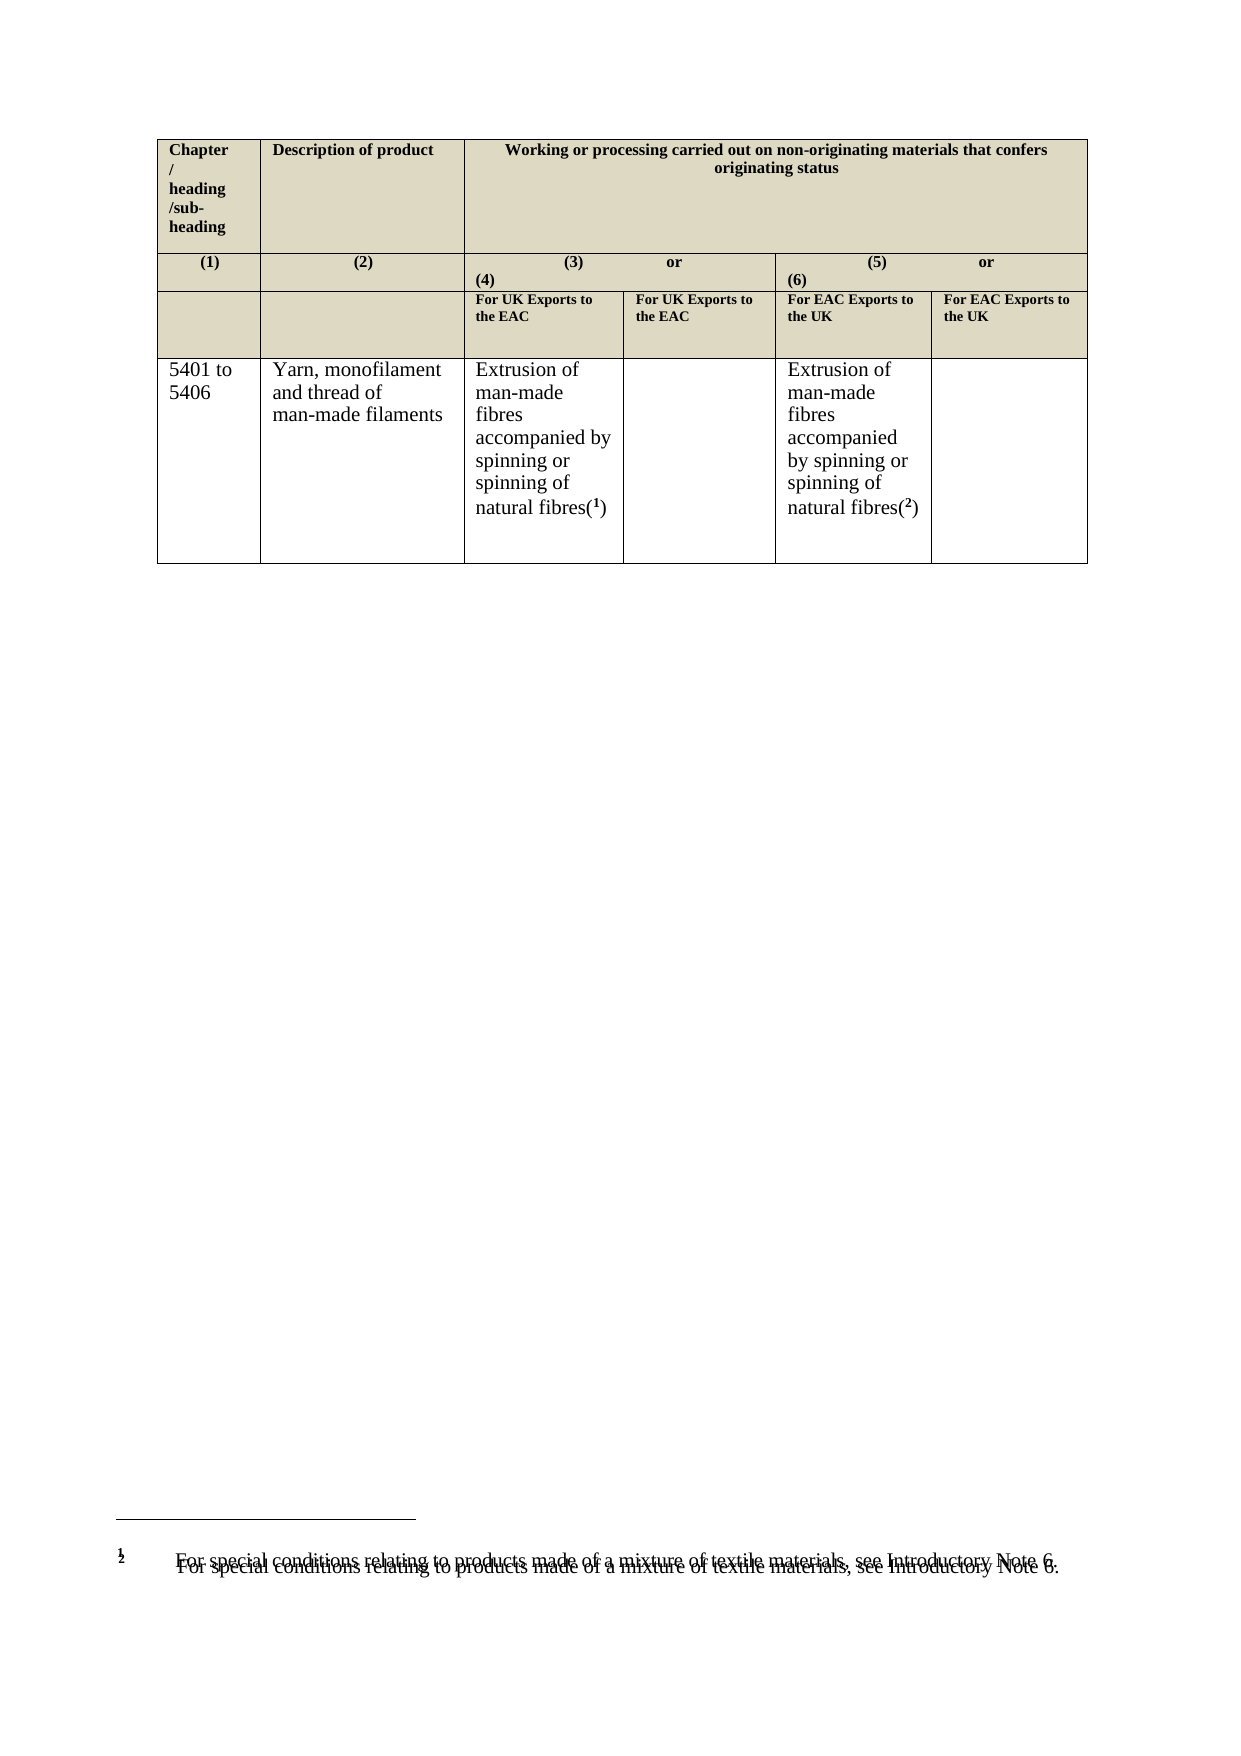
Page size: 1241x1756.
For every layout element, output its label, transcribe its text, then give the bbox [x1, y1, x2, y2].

table_cell [261, 292, 464, 358]
table_header Description of product [261, 140, 464, 253]
text 1 For special conditions relating to products made of a mixture of textile materials, see Introductory Note 6. [90, 1544, 1134, 1572]
table_cell [158, 494, 260, 562]
table_header Chapter/heading/sub-heading [158, 140, 260, 253]
table_cell [261, 450, 464, 473]
table_cell [529, 272, 624, 291]
table_cell spinning of [465, 473, 623, 494]
table_cell [158, 292, 260, 358]
table_cell [932, 272, 1087, 291]
table_cell [776, 254, 836, 272]
table_cell [261, 272, 464, 291]
table_cell For EAC Exports to the UK [932, 292, 1087, 358]
table_cell 5406 [158, 381, 260, 404]
table_cell [932, 359, 1087, 562]
table_cell [261, 494, 464, 562]
table_header Working or processing carried out on non-originating materials that confers originating status [465, 140, 1087, 253]
table_cell 5401 to [158, 359, 260, 381]
table_cell [158, 404, 260, 427]
table_cell [261, 473, 464, 494]
table_cell accompanied by [465, 427, 623, 450]
table_cell spinning or [465, 450, 623, 473]
table_cell (4) [465, 272, 529, 291]
table_cell and thread of [261, 381, 464, 404]
table_cell [624, 359, 775, 562]
table_cell natural fibres(2) [776, 494, 931, 562]
table_cell Yarn, monofilament [261, 359, 464, 381]
table_cell [158, 272, 260, 291]
table_cell (5) [836, 254, 932, 272]
table_cell [158, 473, 260, 494]
table_cell Extrusion of [465, 359, 623, 381]
table_cell accompanied [776, 427, 931, 450]
table_cell natural fibres(1) [465, 494, 623, 562]
table_cell fibres [776, 404, 931, 427]
table_cell fibres [465, 404, 623, 427]
table_cell For UK Exports to the EAC [624, 292, 775, 358]
table_cell [836, 272, 932, 291]
table_cell man-made [776, 381, 931, 404]
table_cell by spinning or [776, 450, 931, 473]
table_cell [465, 254, 529, 272]
table_cell (2) [261, 254, 464, 272]
table_cell (6) [776, 272, 836, 291]
table_cell [624, 272, 775, 291]
table_cell [158, 450, 260, 473]
table_cell For UK Exports to the EAC [465, 292, 623, 358]
table_cell For EAC Exports to the UK [776, 292, 931, 358]
table_cell (3) [529, 254, 624, 272]
table_cell (1) [158, 254, 260, 272]
table_cell Extrusion of [776, 359, 931, 381]
table_cell spinning of [776, 473, 931, 494]
table_cell [261, 427, 464, 450]
table_cell or [624, 254, 775, 272]
table_cell man-made [465, 381, 623, 404]
table_cell or [932, 254, 1087, 272]
table_cell man-made filaments [261, 404, 464, 427]
table_cell [158, 427, 260, 450]
